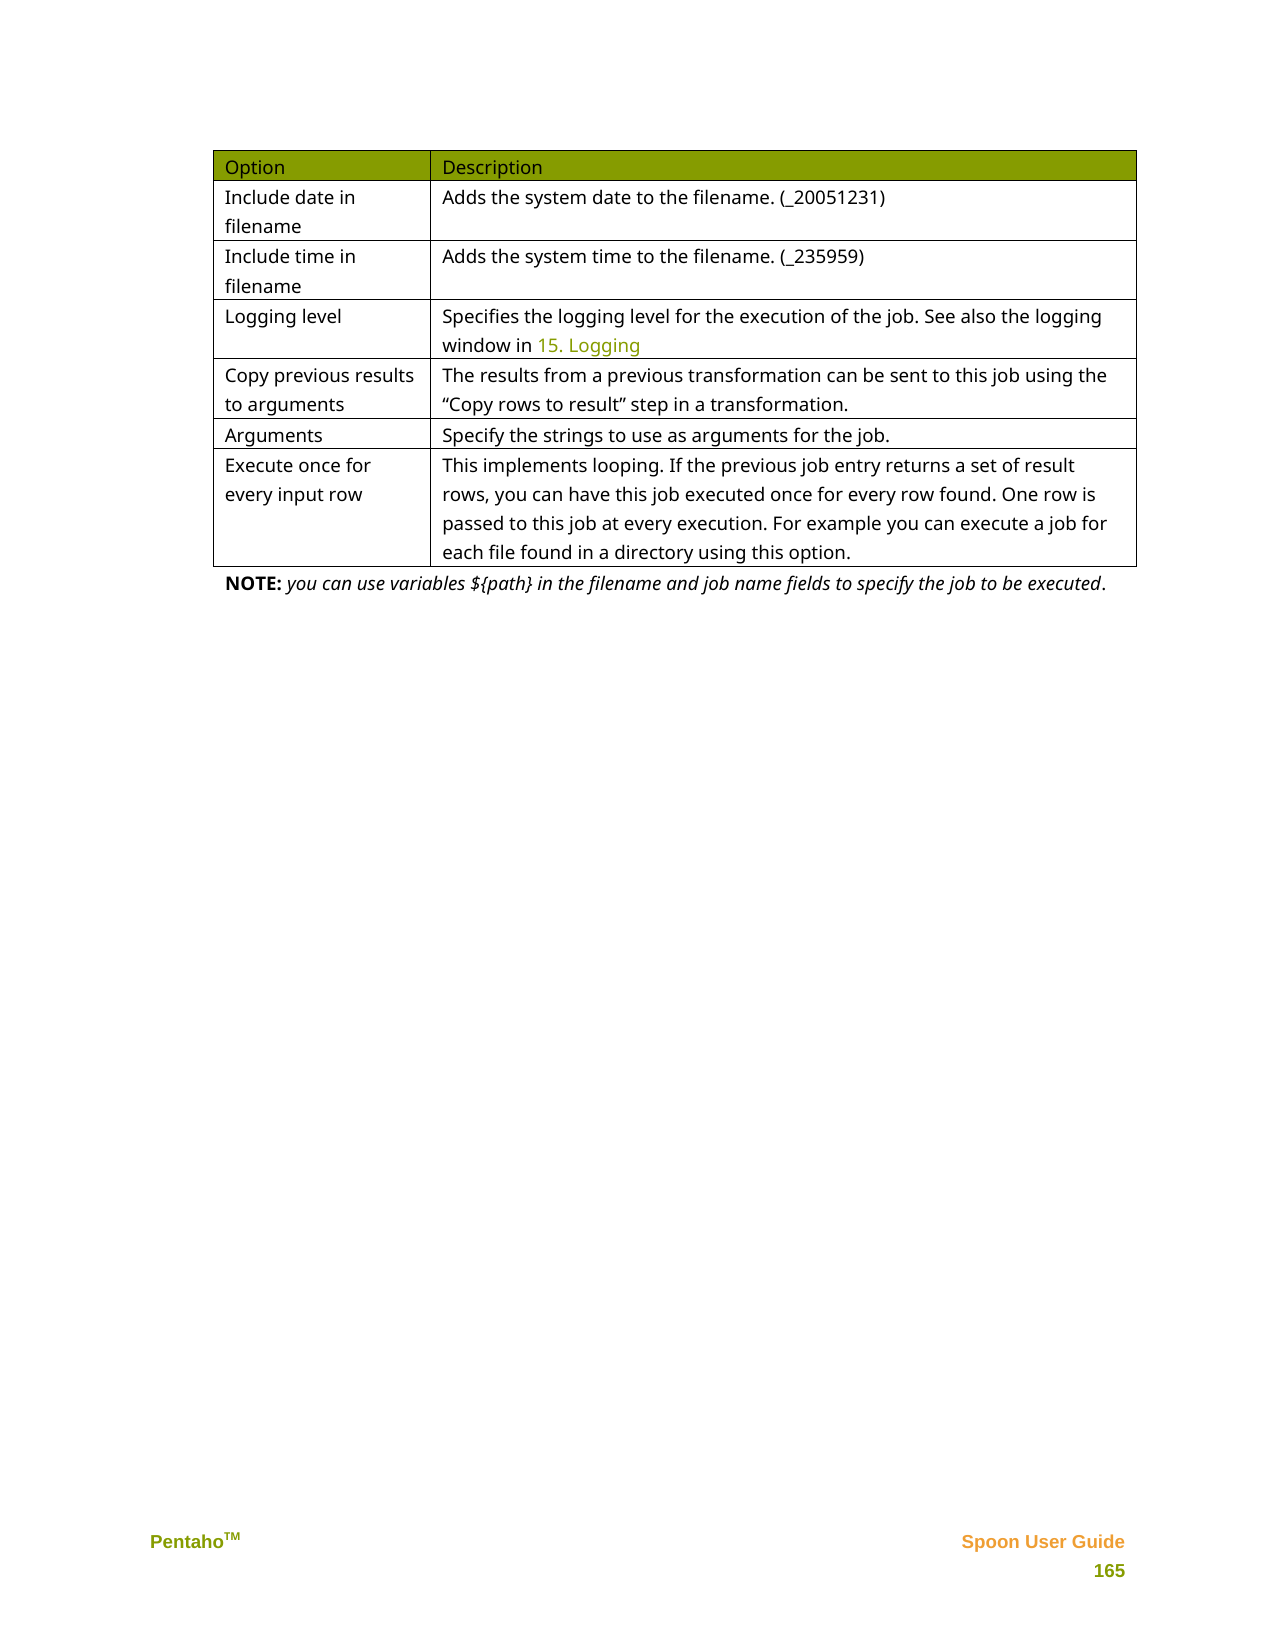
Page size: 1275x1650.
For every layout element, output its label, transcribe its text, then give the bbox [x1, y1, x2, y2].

table_cell Specify the strings to use as arguments for the job. [431, 419, 1136, 448]
table_cell Arguments [214, 419, 430, 448]
table_header Option [214, 151, 430, 180]
table_cell Specifies the logging level for the execution of the job. See also the logging window in 15. Logging [431, 300, 1136, 358]
table_cell Include date in filename [214, 181, 430, 239]
table_cell The results from a previous transformation can be sent to this job using the “Copy rows to result” step in a transformation. [431, 359, 1136, 418]
table_cell Adds the system time to the filename. (_235959) [431, 241, 1136, 299]
table_header Description [431, 151, 1136, 180]
table_cell Copy previous results to arguments [214, 359, 430, 418]
text NOTE: you can use variables ${path} in the filename and job name fields to specify the job to be executed. [225, 567, 1125, 596]
table_cell Adds the system date to the filename. (_20051231) [431, 181, 1136, 239]
table_cell Include time in filename [214, 241, 430, 299]
table_cell Logging level [214, 300, 430, 358]
table_cell Execute once for every input row [214, 449, 430, 566]
table_cell This implements looping. If the previous job entry returns a set of result rows, you can have this job executed once for every row found. One row is passed to this job at every execution. For example you can execute a job for each file found in a directory using this option. [431, 449, 1136, 566]
